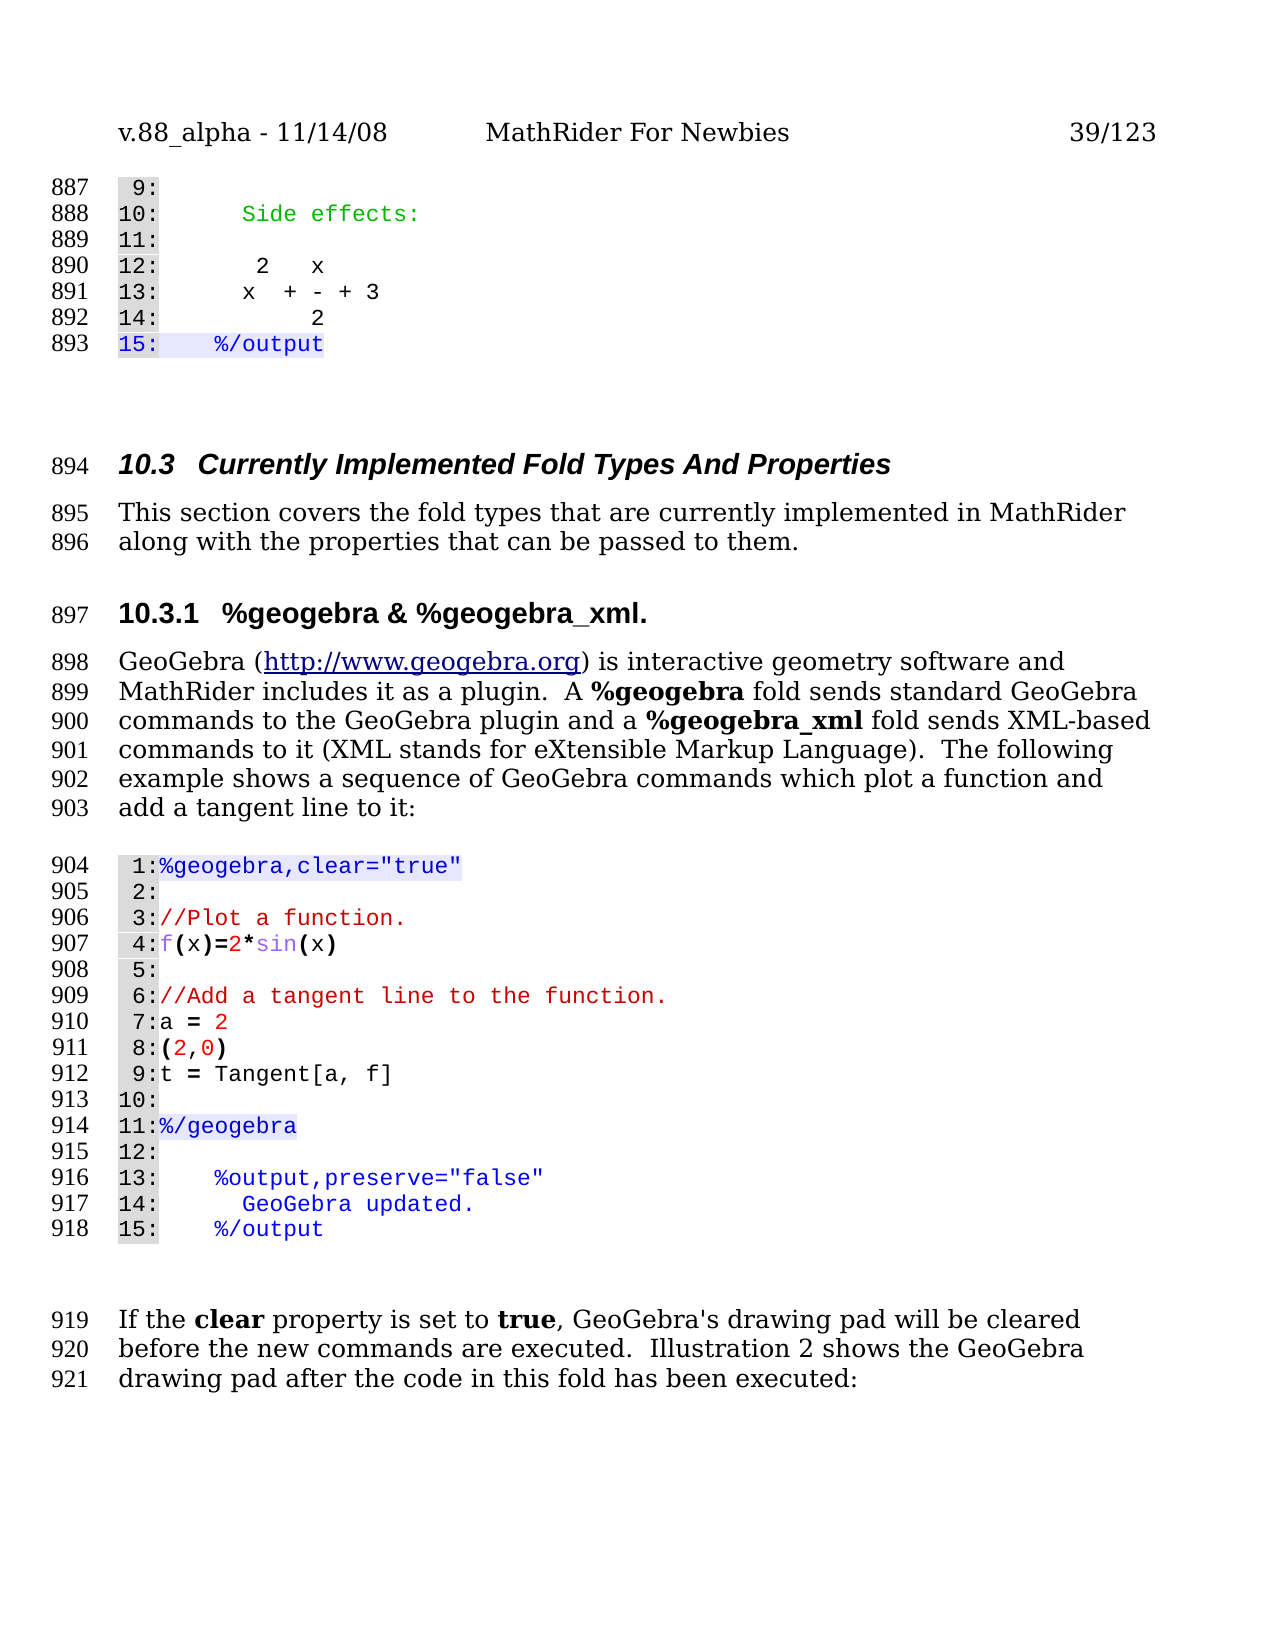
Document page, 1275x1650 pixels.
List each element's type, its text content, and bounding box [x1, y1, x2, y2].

text 13: %output,preserve="false" [118, 1166, 1157, 1192]
text 15: %/output [118, 1218, 1157, 1244]
text 5: [118, 958, 1157, 984]
text 14: GeoGebra updated. [118, 1192, 1157, 1218]
text 14: 2 [118, 306, 1157, 332]
text 10: [118, 1088, 1157, 1114]
subtitle Currently Implemented Fold Types And Properties [118, 447, 1157, 480]
text If the clear property is set to true, GeoGebra's drawing pad will be cleared before the new commands are executed. Illustration 2 shows the GeoGebra drawing pad after the code in this fold has been executed: [118, 1305, 1157, 1393]
text 9:t = Tangent[a, f] [118, 1062, 1157, 1088]
text 8:(2,0) [118, 1036, 1157, 1062]
text 1:%geogebra,clear="true" [118, 855, 1157, 881]
text 15: %/output [118, 332, 1157, 358]
text This section covers the fold types that are currently implemented in MathRider along with the properties that can be passed to them. [118, 498, 1157, 557]
text 12: [118, 1140, 1157, 1166]
text 6://Add a tangent line to the function. [118, 984, 1157, 1010]
text 2: [118, 881, 1157, 907]
text 11: [118, 229, 1157, 254]
text 9: [118, 177, 1157, 203]
text 7:a = 2 [118, 1010, 1157, 1036]
text 12: 2 x [118, 254, 1157, 281]
text GeoGebra (http://www.geogebra.org) is interactive geometry software and MathRider includes it as a plugin. A %geogebra fold sends standard GeoGebra commands to the GeoGebra plugin and a %geogebra_xml fold sends XML-based commands to it (XML stands for eXtensible Markup Language). The following example shows a sequence of GeoGebra commands which plot a function and add a tangent line to it: [118, 647, 1157, 823]
text 13: x + - + 3 [118, 281, 1157, 306]
text 4:f(x)=2*sin(x) [118, 932, 1157, 958]
text 3://Plot a function. [118, 907, 1157, 932]
text 11:%/geogebra [118, 1114, 1157, 1140]
subtitle %geogebra & %geogebra_xml. [118, 596, 1157, 629]
text 10: Side effects: [118, 203, 1157, 229]
